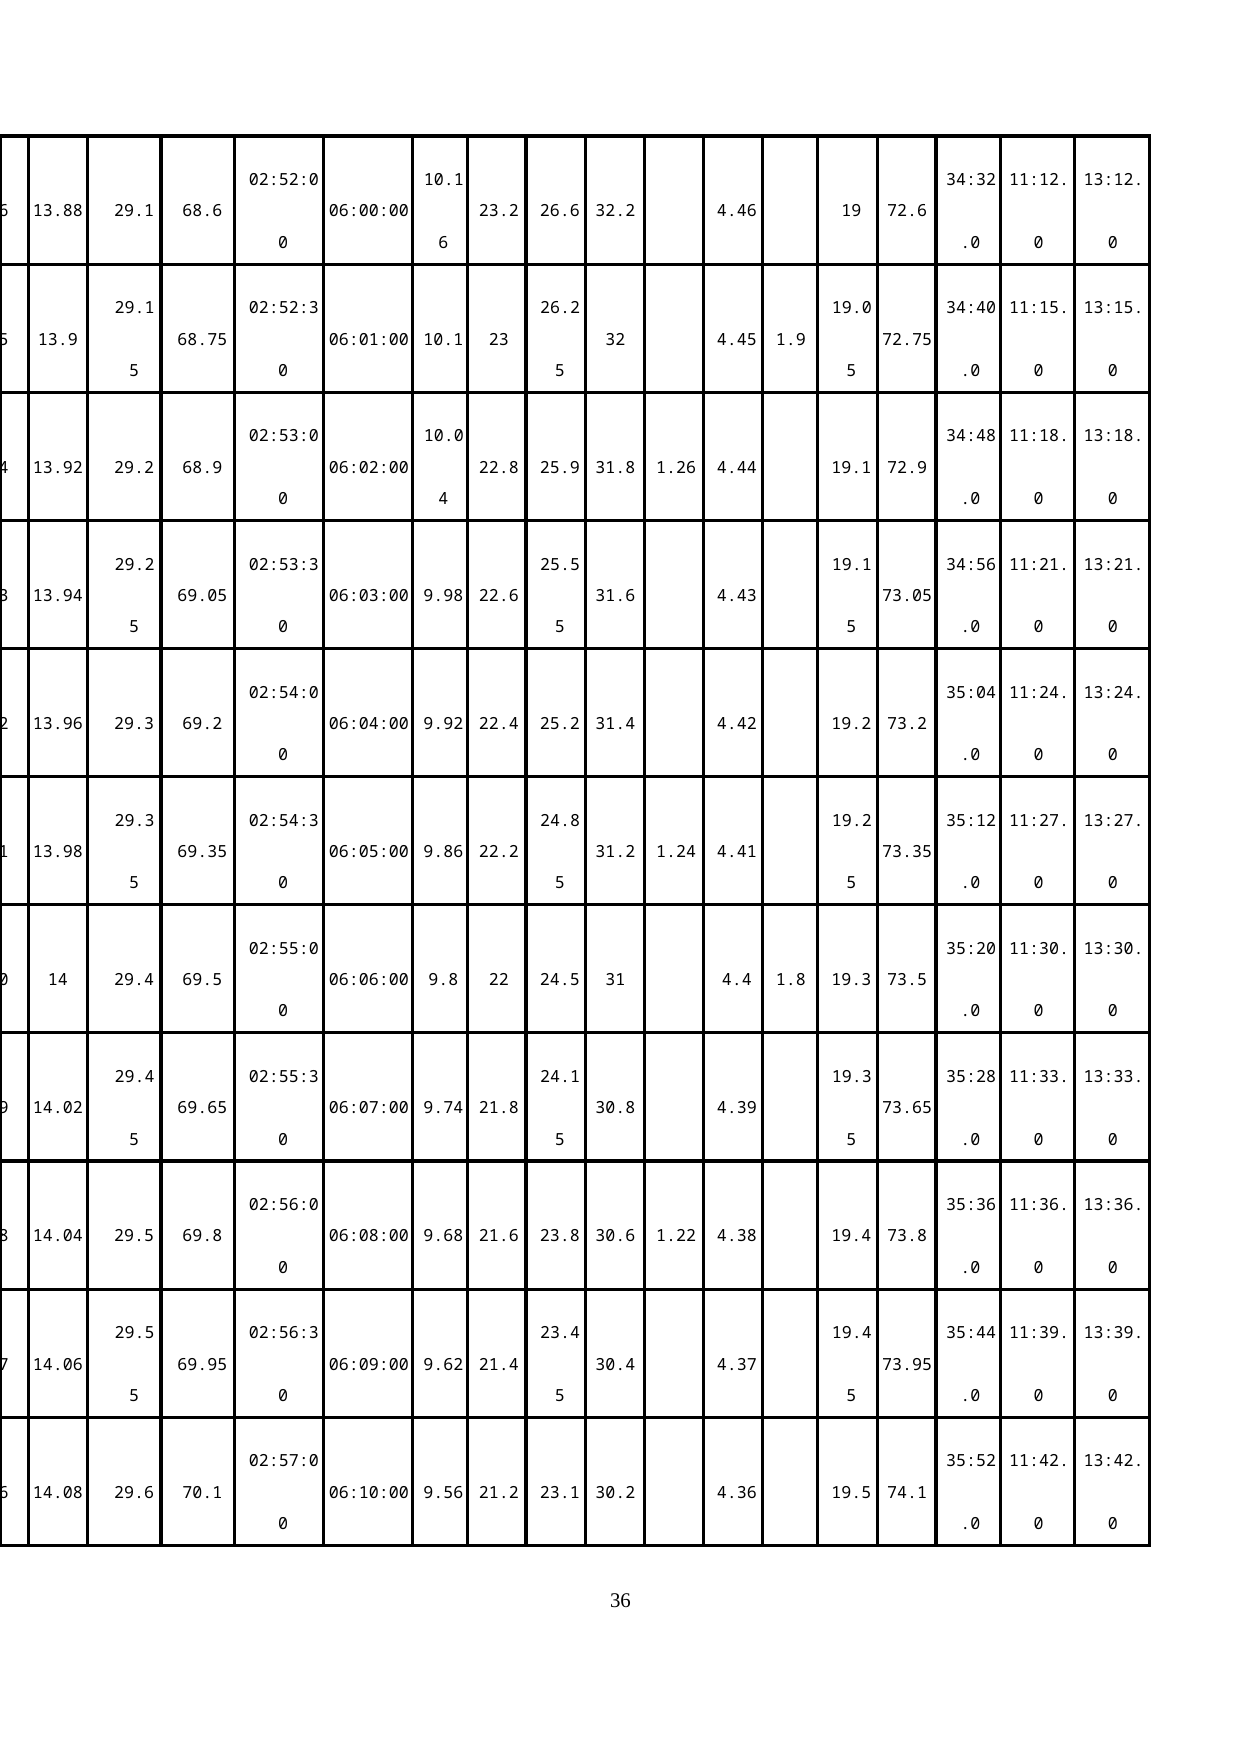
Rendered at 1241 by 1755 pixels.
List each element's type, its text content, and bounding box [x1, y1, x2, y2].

table_cell 31.8 [587, 394, 643, 519]
table_cell 68.6 [163, 138, 233, 262]
table_cell 29.3 [89, 650, 159, 775]
table_cell 24.5 [528, 906, 584, 1031]
table_cell 11:15.0 [1002, 266, 1073, 391]
table_cell 69.5 [163, 906, 233, 1031]
table_cell 69.35 [163, 778, 233, 903]
table_cell 06:08:00 [325, 1163, 411, 1287]
table_cell 06:06:00 [325, 906, 411, 1031]
table_cell 4.42 [705, 650, 761, 775]
table_cell 19.5 [819, 1419, 876, 1544]
table_cell 13:39.0 [1076, 1291, 1148, 1416]
table_cell 11:18.0 [1002, 394, 1073, 519]
table_cell 06:02:00 [325, 394, 411, 519]
table_cell 35 [2, 266, 27, 391]
table_cell 30.8 [587, 1034, 643, 1159]
table_cell 19 [819, 138, 876, 262]
table_cell 02:54:00 [236, 650, 322, 775]
table_cell 29.25 [89, 522, 159, 647]
table_cell 73.95 [879, 1291, 934, 1416]
table_cell 13:42.0 [1076, 1419, 1148, 1544]
table_cell 13.94 [30, 522, 86, 647]
table_cell 4.39 [705, 1034, 761, 1159]
table_cell 69.95 [163, 1291, 233, 1416]
table_cell 14.04 [30, 1163, 86, 1287]
table_cell 29.5 [89, 1163, 159, 1287]
table_cell 13.9 [30, 266, 86, 391]
table_cell 02:55:00 [236, 906, 322, 1031]
table_cell 1.24 [646, 778, 702, 903]
table_cell 06:10:00 [325, 1419, 411, 1544]
table_cell 1.26 [646, 394, 702, 519]
table_cell 35:20.0 [938, 906, 999, 1031]
table_cell 21.4 [469, 1291, 524, 1416]
table_cell 21.8 [469, 1034, 524, 1159]
table_cell 72.6 [879, 138, 934, 262]
table_cell 30.6 [587, 1163, 643, 1287]
table_cell 19.45 [819, 1291, 876, 1416]
table_cell 22 [469, 906, 524, 1031]
table_cell 35:52.0 [938, 1419, 999, 1544]
table_cell [646, 138, 702, 262]
table_cell 72.75 [879, 266, 934, 391]
table_cell 25.2 [528, 650, 584, 775]
table_cell 11:30.0 [1002, 906, 1073, 1031]
table_cell 31.4 [587, 650, 643, 775]
table_cell 69.8 [163, 1163, 233, 1287]
table_cell 35:44.0 [938, 1291, 999, 1416]
table_cell 35:12.0 [938, 778, 999, 903]
table_cell 29.35 [89, 778, 159, 903]
table_cell 19.35 [819, 1034, 876, 1159]
table_cell 13:21.0 [1076, 522, 1148, 647]
table_cell 1.9 [764, 266, 816, 391]
table_cell 25.55 [528, 522, 584, 647]
table_cell 13:27.0 [1076, 778, 1148, 903]
table_cell 4.4 [705, 906, 761, 1031]
table_cell 06:05:00 [325, 778, 411, 903]
table_cell 34:48.0 [938, 394, 999, 519]
table_cell 11:27.0 [1002, 778, 1073, 903]
table_cell 72.9 [879, 394, 934, 519]
table_cell 24.15 [528, 1034, 584, 1159]
table_cell 13.92 [30, 394, 86, 519]
table_cell 10.1 [414, 266, 466, 391]
table_cell 1.8 [764, 906, 816, 1031]
table_cell 21.6 [469, 1163, 524, 1287]
table_cell 74.1 [879, 1419, 934, 1544]
table_cell 32.2 [587, 138, 643, 262]
table_cell 11:24.0 [1002, 650, 1073, 775]
table_cell 73.2 [879, 650, 934, 775]
table_cell 9.8 [414, 906, 466, 1031]
table_cell 4.43 [705, 522, 761, 647]
table_cell 9.86 [414, 778, 466, 903]
table_cell 06:07:00 [325, 1034, 411, 1159]
table_cell 02:52:30 [236, 266, 322, 391]
table_cell 19.25 [819, 778, 876, 903]
table_cell 69.05 [163, 522, 233, 647]
table_cell 27 [2, 1291, 27, 1416]
table_cell [646, 1419, 702, 1544]
table_cell 11:33.0 [1002, 1034, 1073, 1159]
table_cell 19.15 [819, 522, 876, 647]
table_cell 02:56:30 [236, 1291, 322, 1416]
table_cell [646, 650, 702, 775]
table_cell 02:53:30 [236, 522, 322, 647]
table_cell 13:18.0 [1076, 394, 1148, 519]
table_cell 14.06 [30, 1291, 86, 1416]
table_cell 36 [2, 138, 27, 262]
table_cell 22.2 [469, 778, 524, 903]
table_cell 4.37 [705, 1291, 761, 1416]
table_cell 22.8 [469, 394, 524, 519]
table_cell 25.9 [528, 394, 584, 519]
table_cell 32 [2, 650, 27, 775]
table_cell 19.4 [819, 1163, 876, 1287]
table_cell 23 [469, 266, 524, 391]
table_cell 4.38 [705, 1163, 761, 1287]
table_cell [646, 906, 702, 1031]
table_cell [764, 1034, 816, 1159]
table_cell 4.45 [705, 266, 761, 391]
table_cell 13:12.0 [1076, 138, 1148, 262]
table_cell 34:56.0 [938, 522, 999, 647]
table_cell 73.05 [879, 522, 934, 647]
table_cell [764, 394, 816, 519]
table_cell 31.6 [587, 522, 643, 647]
table_cell 35:04.0 [938, 650, 999, 775]
table_cell 34 [2, 394, 27, 519]
table_cell 31 [587, 906, 643, 1031]
table_cell 22.6 [469, 522, 524, 647]
table_cell 13.96 [30, 650, 86, 775]
table_cell 30.4 [587, 1291, 643, 1416]
table_cell 11:39.0 [1002, 1291, 1073, 1416]
table_cell 30.2 [587, 1419, 643, 1544]
table_cell 9.56 [414, 1419, 466, 1544]
table_cell 13:30.0 [1076, 906, 1148, 1031]
table_cell 19.2 [819, 650, 876, 775]
table_cell 13:33.0 [1076, 1034, 1148, 1159]
table_cell 9.62 [414, 1291, 466, 1416]
table_cell [646, 522, 702, 647]
table_cell 69.65 [163, 1034, 233, 1159]
table_cell 14.02 [30, 1034, 86, 1159]
table_cell 27 [2, 1359, 6, 1369]
table_cell 68.75 [163, 266, 233, 391]
table_cell [646, 1034, 702, 1159]
table_cell 9.92 [414, 650, 466, 775]
table_cell 14 [30, 906, 86, 1031]
table_cell [764, 1163, 816, 1287]
table_cell 24.85 [528, 778, 584, 903]
table_cell 11:12.0 [1002, 138, 1073, 262]
table_cell [646, 1291, 702, 1416]
table_cell 23.45 [528, 1291, 584, 1416]
table_cell 13:24.0 [1076, 650, 1148, 775]
table_cell 4.46 [705, 138, 761, 262]
table_cell 31.2 [587, 778, 643, 903]
table_cell [764, 1291, 816, 1416]
table_cell 11:42.0 [1002, 1419, 1073, 1544]
table_cell 29.1 [89, 138, 159, 262]
table_cell 9.68 [414, 1163, 466, 1287]
table_cell 73.8 [879, 1163, 934, 1287]
table_cell 21.2 [469, 1419, 524, 1544]
table_cell 19.05 [819, 266, 876, 391]
table_cell 06:04:00 [325, 650, 411, 775]
table_cell 23.1 [528, 1419, 584, 1544]
table_cell 23.8 [528, 1163, 584, 1287]
table_cell 02:55:30 [236, 1034, 322, 1159]
table_cell 29.6 [89, 1419, 159, 1544]
table_cell 33 [2, 522, 27, 647]
table_cell [764, 778, 816, 903]
table_cell 29.2 [89, 394, 159, 519]
table_cell 02:57:00 [236, 1419, 322, 1544]
table_cell 11:21.0 [1002, 522, 1073, 647]
table_cell 34:40.0 [938, 266, 999, 391]
table_cell 02:53:00 [236, 394, 322, 519]
table_cell 68.9 [163, 394, 233, 519]
table_cell 30 [2, 906, 27, 1031]
table_cell [646, 266, 702, 391]
table_cell 19.3 [819, 906, 876, 1031]
table_cell [764, 650, 816, 775]
table_cell 06:09:00 [325, 1291, 411, 1416]
table_cell 29.15 [89, 266, 159, 391]
table_cell 10.16 [414, 138, 466, 262]
table_cell 26.25 [528, 266, 584, 391]
table_cell 14.08 [30, 1419, 86, 1544]
table_cell 35:28.0 [938, 1034, 999, 1159]
table_cell 73.65 [879, 1034, 934, 1159]
table_cell 32 [587, 266, 643, 391]
table_cell [764, 138, 816, 262]
table_cell 35:36.0 [938, 1163, 999, 1287]
table_cell 9.74 [414, 1034, 466, 1159]
table_cell 11:36.0 [1002, 1163, 1073, 1287]
table_cell 06:03:00 [325, 522, 411, 647]
table_cell 13.98 [30, 778, 86, 903]
table_cell 23.2 [469, 138, 524, 262]
table_cell 1.22 [646, 1163, 702, 1287]
table_cell 73.5 [879, 906, 934, 1031]
table_cell 13.88 [30, 138, 86, 262]
table_cell 02:52:00 [236, 138, 322, 262]
table_cell 70.1 [163, 1419, 233, 1544]
table_cell 19.1 [819, 394, 876, 519]
table_cell 34:32.0 [938, 138, 999, 262]
table_cell 9.98 [414, 522, 466, 647]
table_cell 02:54:30 [236, 778, 322, 903]
table_cell 13:15.0 [1076, 266, 1148, 391]
table_cell 4.41 [705, 778, 761, 903]
table_cell 29.45 [89, 1034, 159, 1159]
table_cell 29.4 [89, 906, 159, 1031]
table_cell 26.6 [528, 138, 584, 262]
table_cell 29 [2, 1034, 27, 1159]
table_cell 26 [2, 1419, 27, 1544]
table_cell 06:01:00 [325, 266, 411, 391]
table_cell 29.55 [89, 1291, 159, 1416]
table_cell [764, 1419, 816, 1544]
table_cell 4.44 [705, 394, 761, 519]
table_cell [764, 522, 816, 647]
table_cell 28 [2, 1163, 27, 1287]
table_cell 22.4 [469, 650, 524, 775]
table_cell 4.36 [705, 1419, 761, 1544]
table_cell 31 [2, 778, 27, 903]
table_cell 69.2 [163, 650, 233, 775]
table_cell 06:00:00 [325, 138, 411, 262]
table_cell 02:56:00 [236, 1163, 322, 1287]
table_cell 10.04 [414, 394, 466, 519]
table_cell 13:36.0 [1076, 1163, 1148, 1287]
table_cell 73.35 [879, 778, 934, 903]
